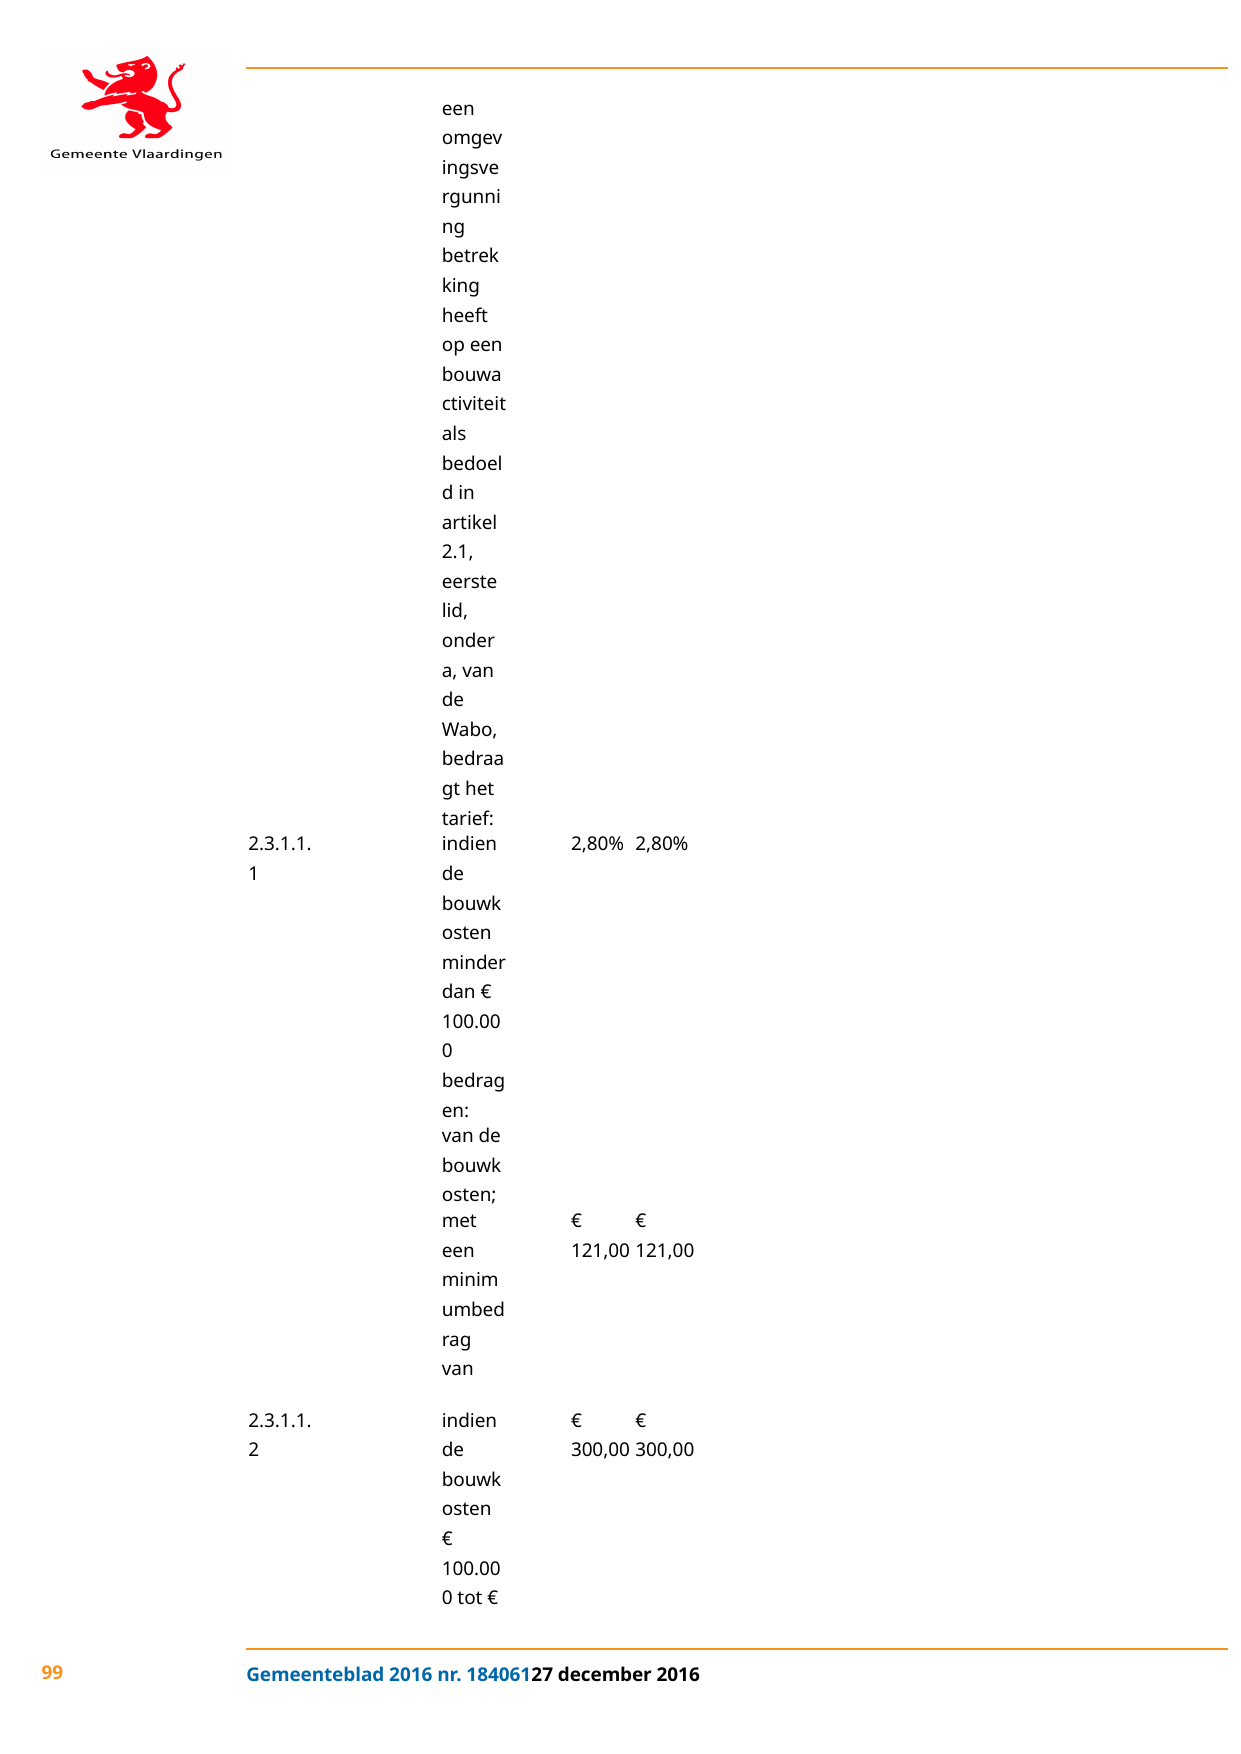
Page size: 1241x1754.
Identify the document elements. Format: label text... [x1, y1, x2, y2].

table_cell [635, 1123, 700, 1207]
table_cell [506, 95, 571, 831]
table_cell [248, 1123, 312, 1207]
table_cell € 300,00 [571, 1407, 635, 1610]
table_cell 2,80% [635, 831, 700, 1122]
table_cell [313, 1208, 377, 1381]
table_cell [506, 1208, 571, 1381]
table_cell [248, 95, 312, 831]
table_cell [248, 1208, 312, 1381]
table_cell [377, 1407, 442, 1610]
table_cell [377, 831, 442, 1122]
table_cell [635, 1381, 700, 1407]
table_cell [313, 1407, 377, 1610]
table_cell [377, 1381, 442, 1407]
table_cell [313, 95, 377, 831]
table_cell indien de bouwkosten minder dan € 100.000 bedragen: [442, 831, 506, 1122]
table_cell [313, 1123, 377, 1207]
table_cell [248, 1381, 312, 1407]
table_cell [506, 831, 571, 1122]
table_cell [571, 1381, 635, 1407]
table_cell [377, 1208, 442, 1381]
picture [41, 47, 231, 172]
table_cell met een minimumbedrag van [442, 1208, 506, 1381]
table_cell [313, 831, 377, 1122]
table_cell een omgevingsvergunning betrekking heeft op een bouwactiviteit als bedoeld in artikel 2.1, eerste lid, onder a, van de Wabo, bedraagt het tarief: [442, 95, 506, 831]
table_cell [377, 95, 442, 831]
table_cell [506, 1381, 571, 1407]
table_cell [635, 95, 700, 831]
table_cell [571, 1123, 635, 1207]
table_cell € 300,00 [635, 1407, 700, 1610]
table_cell 2.3.1.1.2 [248, 1407, 312, 1610]
table_cell van de bouwkosten; [442, 1123, 506, 1207]
table_cell € 121,00 [571, 1208, 635, 1381]
table_cell [506, 1123, 571, 1207]
table_cell [506, 1407, 571, 1610]
table_cell 2.3.1.1.1 [248, 831, 312, 1122]
table_cell [442, 1381, 506, 1407]
table_cell [571, 95, 635, 831]
table_cell [313, 1381, 377, 1407]
table_cell 2,80% [571, 831, 635, 1122]
table_cell indien de bouwkosten € 100.000 tot € [442, 1407, 506, 1610]
table_cell € 121,00 [635, 1208, 700, 1381]
table_cell [377, 1123, 442, 1207]
